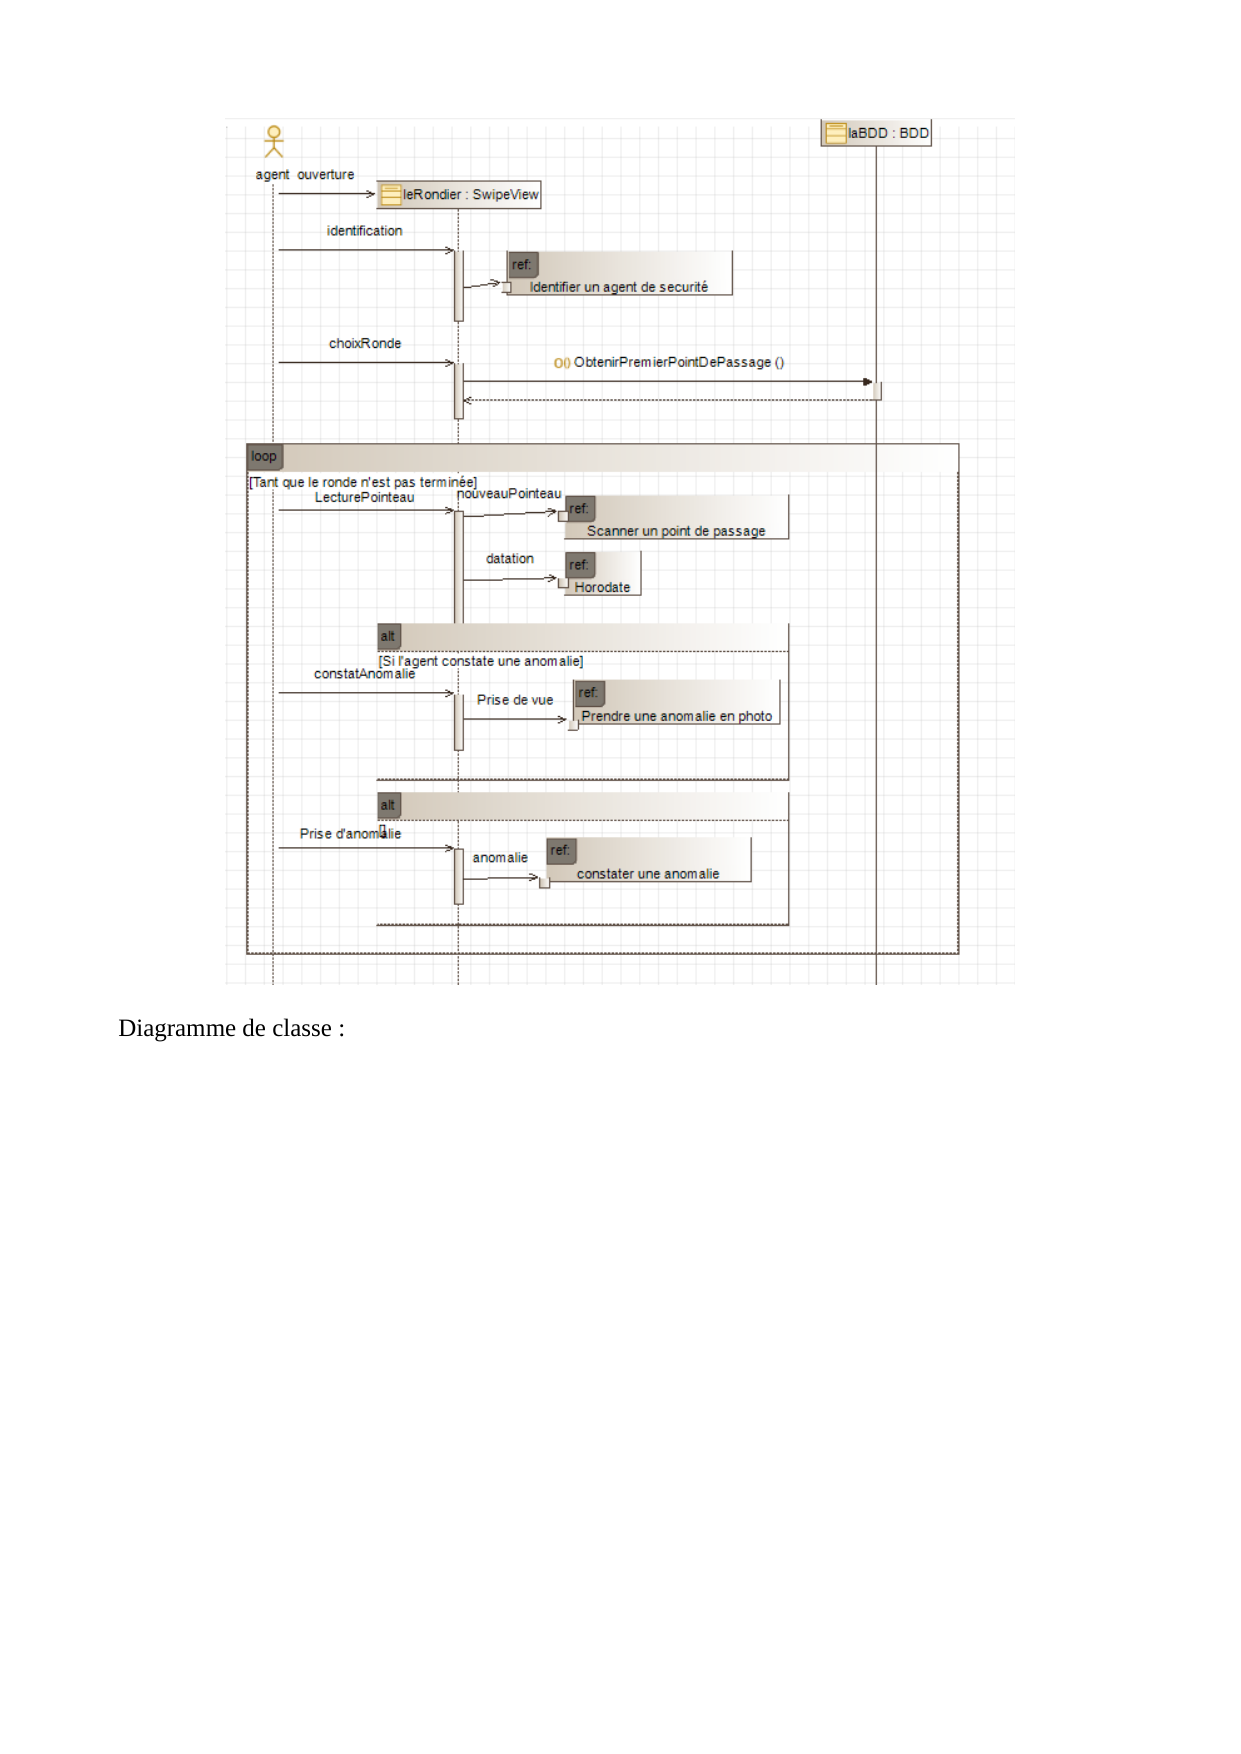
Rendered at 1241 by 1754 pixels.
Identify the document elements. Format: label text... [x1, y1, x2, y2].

picture [225, 118, 1015, 985]
text Diagramme de classe : [118, 1013, 1122, 1042]
